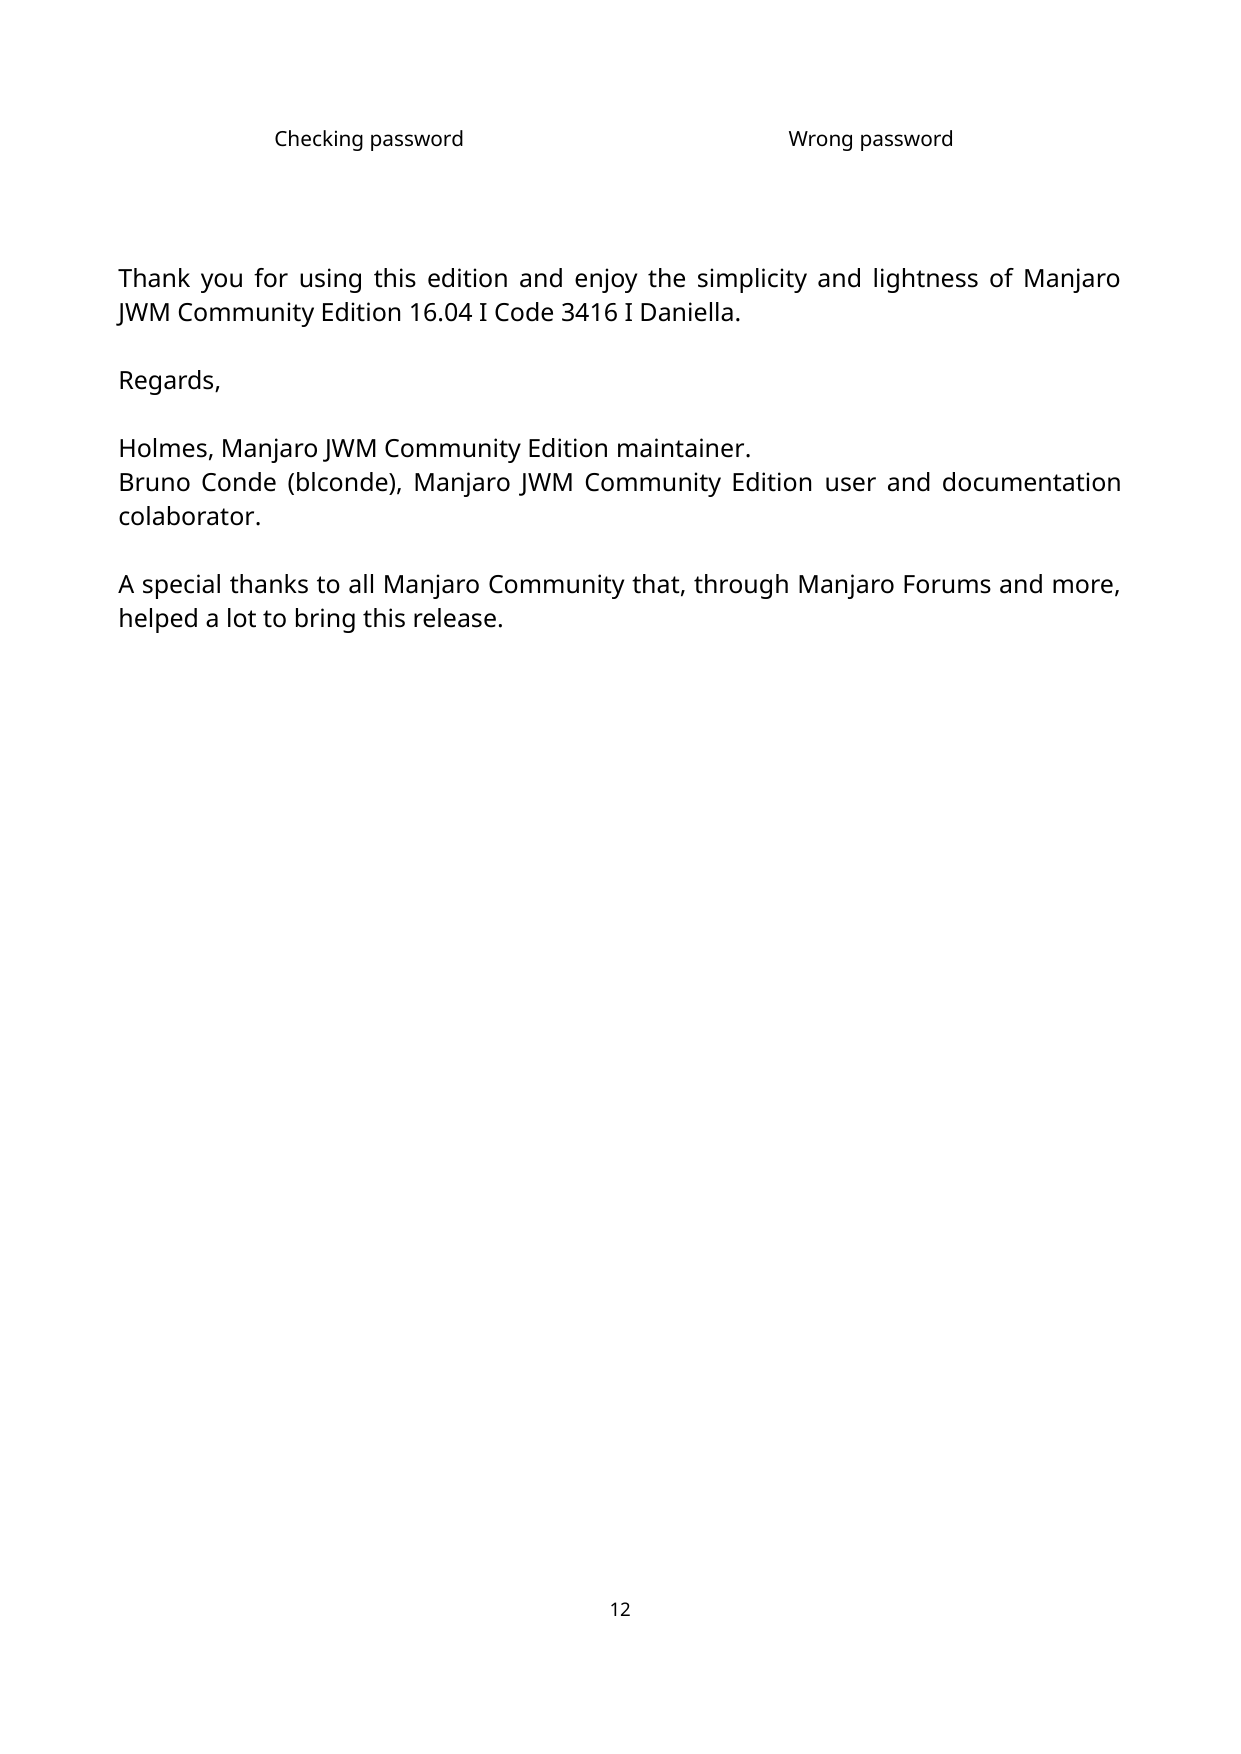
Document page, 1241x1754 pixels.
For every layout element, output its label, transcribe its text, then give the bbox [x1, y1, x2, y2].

table_cell Wrong password [620, 118, 1122, 158]
table_cell Checking password [118, 118, 620, 158]
text Regards, [118, 362, 1122, 396]
text Holmes, Manjaro JWM Community Edition maintainer. [118, 431, 1122, 464]
text A special thanks to all Manjaro Community that, through Manjaro Forums and more, helped a lot to bring this release. [118, 567, 1122, 635]
text Thank you for using this edition and enjoy the simplicity and lightness of Manjaro JWM Community Edition 16.04 I Code 3416 I Daniella. [118, 260, 1122, 328]
text Bruno Conde (blconde), Manjaro JWM Community Edition user and documentation colaborator. [118, 464, 1122, 533]
